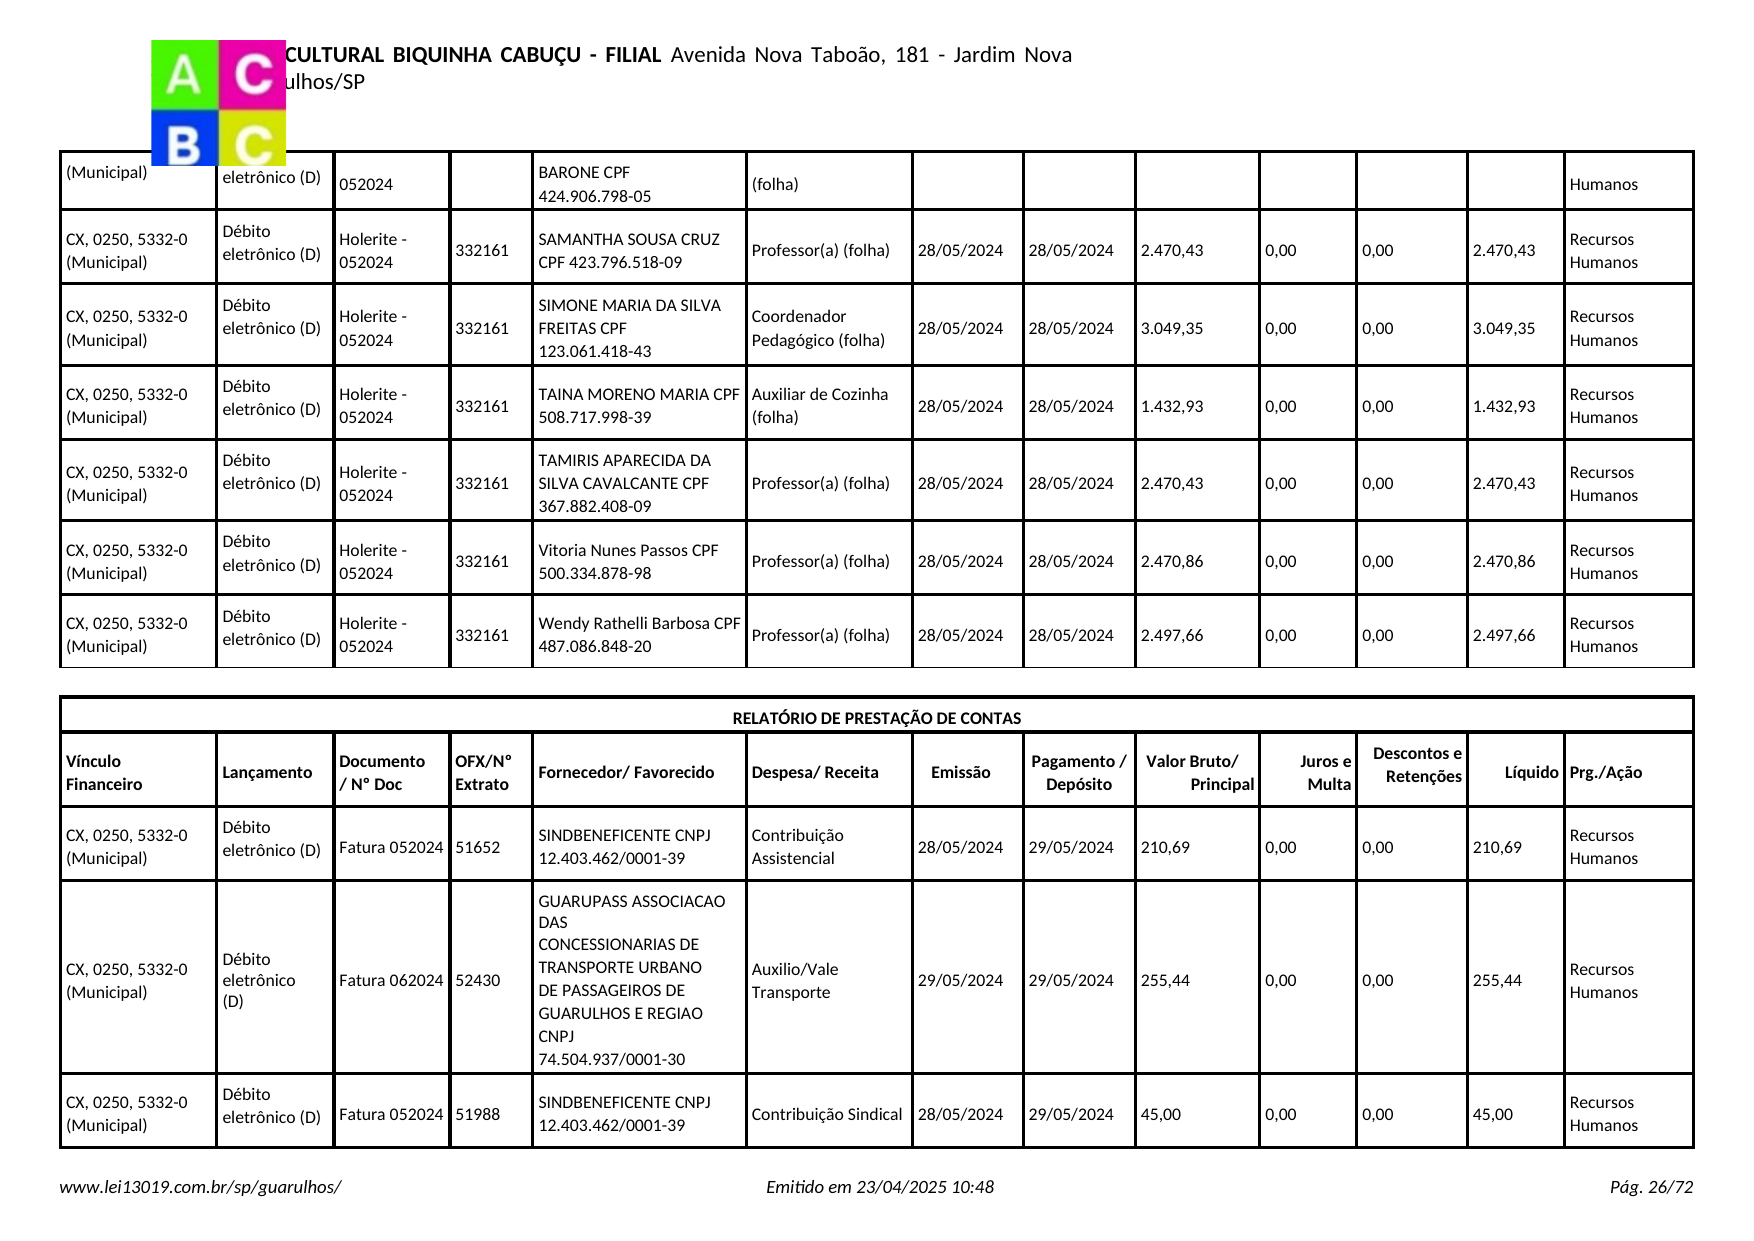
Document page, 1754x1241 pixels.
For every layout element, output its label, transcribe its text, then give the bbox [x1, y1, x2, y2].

table_cell 28/05/2024 [1025, 441, 1134, 519]
table_cell 0,00 [1358, 441, 1466, 519]
table_cell CX, 0250, 5332-0 (Municipal) [62, 367, 215, 438]
table_cell 0,00 [1358, 285, 1466, 363]
table_cell Despesa/ Receita [748, 734, 911, 804]
table_cell Vitoria Nunes Passos CPF 500.334.878-98 [534, 522, 745, 593]
table_cell 0,00 [1261, 211, 1355, 282]
table_cell 2.470,43 [1137, 441, 1258, 519]
table_cell Professor(a) (folha) [748, 441, 911, 519]
table_cell Recursos Humanos [1566, 211, 1692, 282]
table_cell Holerite - 052024 [336, 367, 448, 438]
table_cell Débito eletrônico (D) [218, 596, 332, 667]
table_cell CX, 0250, 5332-0 (Municipal) [62, 808, 215, 879]
table_cell 210,69 [1469, 808, 1563, 879]
table_cell 0,00 [1358, 1075, 1466, 1146]
table_cell Recursos Humanos [1566, 441, 1692, 519]
table_cell 0,00 [1261, 367, 1355, 438]
table_cell Débito eletrônico (D) [218, 1075, 332, 1146]
table_cell CX, 0250, 5332-0 (Municipal) [62, 441, 215, 519]
table_cell Recursos Humanos [1566, 808, 1692, 879]
table_cell 255,44 [1469, 882, 1563, 1072]
table_cell Professor(a) (folha) [748, 596, 911, 667]
table_cell (Municipal) [62, 153, 215, 208]
table_cell 2.470,43 [1469, 441, 1563, 519]
table_cell Juros e Multa [1261, 734, 1355, 804]
table_cell CX, 0250, 5332-0 (Municipal) [62, 596, 215, 667]
table_cell 29/05/2024 [914, 882, 1022, 1072]
table_cell Lançamento [218, 734, 332, 804]
table_cell Fatura 052024 [336, 808, 448, 879]
table_cell 1.432,93 [1137, 367, 1258, 438]
table_cell 2.470,86 [1469, 522, 1563, 593]
table_cell 45,00 [1137, 1075, 1258, 1146]
table_cell Débito eletrônico (D) [218, 285, 332, 363]
table_cell 0,00 [1358, 367, 1466, 438]
table_cell 45,00 [1469, 1075, 1563, 1146]
table_cell Holerite - 052024 [336, 522, 448, 593]
table_cell 28/05/2024 [914, 211, 1022, 282]
table_cell GUARUPASS ASSOCIACAO DAS CONCESSIONARIAS DE TRANSPORTE URBANO DE PASSAGEIROS DE GUARULHOS E REGIAO CNPJ 74.504.937/0001-30 [534, 882, 745, 1072]
table_cell 332161 [452, 522, 531, 593]
table_cell Recursos Humanos [1566, 1075, 1692, 1146]
table_cell 51652 [452, 808, 531, 879]
table_cell 0,00 [1261, 882, 1355, 1072]
table_cell - 052024 [336, 153, 448, 208]
table_cell [1025, 153, 1134, 208]
table_cell BARONE CPF 424.906.798-05 [534, 153, 745, 208]
table_cell Fatura 052024 [336, 1075, 448, 1146]
table_cell 0,00 [1261, 596, 1355, 667]
table_cell Débito eletrônico (D) [218, 441, 332, 519]
table_cell Débito eletrônico (D) [218, 882, 332, 1072]
table_cell Recursos Humanos [1566, 285, 1692, 363]
table_cell 29/05/2024 [1025, 808, 1134, 879]
table_cell (folha) [748, 153, 911, 208]
table_cell CX, 0250, 5332-0 (Municipal) [62, 882, 215, 1072]
table_cell Prg./Ação [1566, 734, 1692, 804]
table_cell CX, 0250, 5332-0 (Municipal) [62, 211, 215, 282]
table_cell [914, 153, 1022, 208]
table_cell [1358, 153, 1466, 208]
table_cell Débito eletrônico (D) [218, 808, 332, 879]
table_cell 0,00 [1261, 1075, 1355, 1146]
table_cell eletrônico (D) [218, 153, 332, 208]
table_cell Contribuição Assistencial [748, 808, 911, 879]
table_cell 28/05/2024 [914, 1075, 1022, 1146]
table_cell SINDBENEFICENTE CNPJ 12.403.462/0001-39 [534, 1075, 745, 1146]
table_cell 28/05/2024 [914, 285, 1022, 363]
table_cell Débito eletrônico (D) [218, 367, 332, 438]
table_cell 255,44 [1137, 882, 1258, 1072]
table_cell 0,00 [1358, 596, 1466, 667]
table_cell Líquido [1469, 734, 1563, 804]
table_cell Documento / Nº Doc [336, 734, 448, 804]
table_cell [1261, 153, 1355, 208]
table_cell 3.049,35 [1137, 285, 1258, 363]
table_cell 0,00 [1358, 211, 1466, 282]
table_cell 28/05/2024 [914, 596, 1022, 667]
table_cell Holerite - 052024 [336, 211, 448, 282]
table_cell 0,00 [1261, 441, 1355, 519]
table_cell Fatura 062024 [336, 882, 448, 1072]
table_cell 0,00 [1358, 522, 1466, 593]
table_cell Holerite - 052024 [336, 441, 448, 519]
table_cell CX, 0250, 5332-0 (Municipal) [62, 285, 215, 363]
table_cell 332161 [452, 441, 531, 519]
table_cell Descontos e Retenções [1358, 734, 1466, 804]
table_cell 2.497,66 [1469, 596, 1563, 667]
table_cell Recursos Humanos [1566, 596, 1692, 667]
table_cell 52430 [452, 882, 531, 1072]
table_cell Humanos [1566, 153, 1692, 208]
table_cell 332161 [452, 285, 531, 363]
table_cell 29/05/2024 [1025, 882, 1134, 1072]
table_cell 28/05/2024 [1025, 522, 1134, 593]
table_cell Holerite - 052024 [336, 596, 448, 667]
table_cell 0,00 [1261, 285, 1355, 363]
table_cell SINDBENEFICENTE CNPJ 12.403.462/0001-39 [534, 808, 745, 879]
table_cell 210,69 [1137, 808, 1258, 879]
table_cell 28/05/2024 [1025, 285, 1134, 363]
table_cell 28/05/2024 [914, 522, 1022, 593]
table_cell SAMANTHA SOUSA CRUZ CPF 423.796.518-09 [534, 211, 745, 282]
table_cell Débito eletrônico (D) [218, 522, 332, 593]
table_cell 2.470,43 [1137, 211, 1258, 282]
table_cell Wendy Rathelli Barbosa CPF 487.086.848-20 [534, 596, 745, 667]
table_cell 2.497,66 [1137, 596, 1258, 667]
table_cell [1137, 153, 1258, 208]
table_cell Contribuição Sindical [748, 1075, 911, 1146]
table_cell Coordenador Pedagógico (folha) [748, 285, 911, 363]
table_cell Recursos Humanos [1566, 367, 1692, 438]
table_cell 0,00 [1358, 882, 1466, 1072]
table_cell 28/05/2024 [1025, 367, 1134, 438]
table_cell Auxiliar de Cozinha (folha) [748, 367, 911, 438]
table_cell 1.432,93 [1469, 367, 1563, 438]
table_cell Fornecedor/ Favorecido [534, 734, 745, 804]
table_cell 332161 [452, 211, 531, 282]
table_cell 28/05/2024 [914, 367, 1022, 438]
table_cell OFX/Nº Extrato [452, 734, 531, 804]
table_cell 0,00 [1261, 808, 1355, 879]
table_cell 28/05/2024 [914, 808, 1022, 879]
table_cell 2.470,86 [1137, 522, 1258, 593]
table_cell 28/05/2024 [1025, 211, 1134, 282]
table_header RELATÓRIO DE PRESTAÇÃO DE CONTAS [62, 699, 1692, 730]
table_cell 0,00 [1358, 808, 1466, 879]
table_cell [1469, 153, 1563, 208]
table_cell CX, 0250, 5332-0 (Municipal) [62, 522, 215, 593]
table_cell 2.470,43 [1469, 211, 1563, 282]
table_cell Emissão [914, 734, 1022, 804]
table_cell Professor(a) (folha) [748, 522, 911, 593]
table_cell TAMIRIS APARECIDA DA SILVA CAVALCANTE CPF 367.882.408-09 [534, 441, 745, 519]
table_cell Valor Bruto/ Principal [1137, 734, 1258, 804]
table_cell 29/05/2024 [1025, 1075, 1134, 1146]
table_cell [452, 153, 531, 208]
table_cell 3.049,35 [1469, 285, 1563, 363]
table_cell SIMONE MARIA DA SILVA FREITAS CPF 123.061.418-43 [534, 285, 745, 363]
table_cell Professor(a) (folha) [748, 211, 911, 282]
table_cell 51988 [452, 1075, 531, 1146]
table_cell Vínculo Financeiro [62, 734, 215, 804]
table_cell Débito eletrônico (D) [218, 211, 332, 282]
table_cell CX, 0250, 5332-0 (Municipal) [62, 1075, 215, 1146]
table_cell Recursos Humanos [1566, 882, 1692, 1072]
table_cell Holerite - 052024 [336, 285, 448, 363]
table_cell Recursos Humanos [1566, 522, 1692, 593]
table_cell 332161 [452, 367, 531, 438]
table_cell 332161 [452, 596, 531, 667]
table_cell Auxilio/Vale Transporte [748, 882, 911, 1072]
table_cell Pagamento / Depósito [1025, 734, 1134, 804]
table_cell 28/05/2024 [1025, 596, 1134, 667]
table_cell 0,00 [1261, 522, 1355, 593]
table_cell 28/05/2024 [914, 441, 1022, 519]
table_cell TAINA MORENO MARIA CPF 508.717.998-39 [534, 367, 745, 438]
